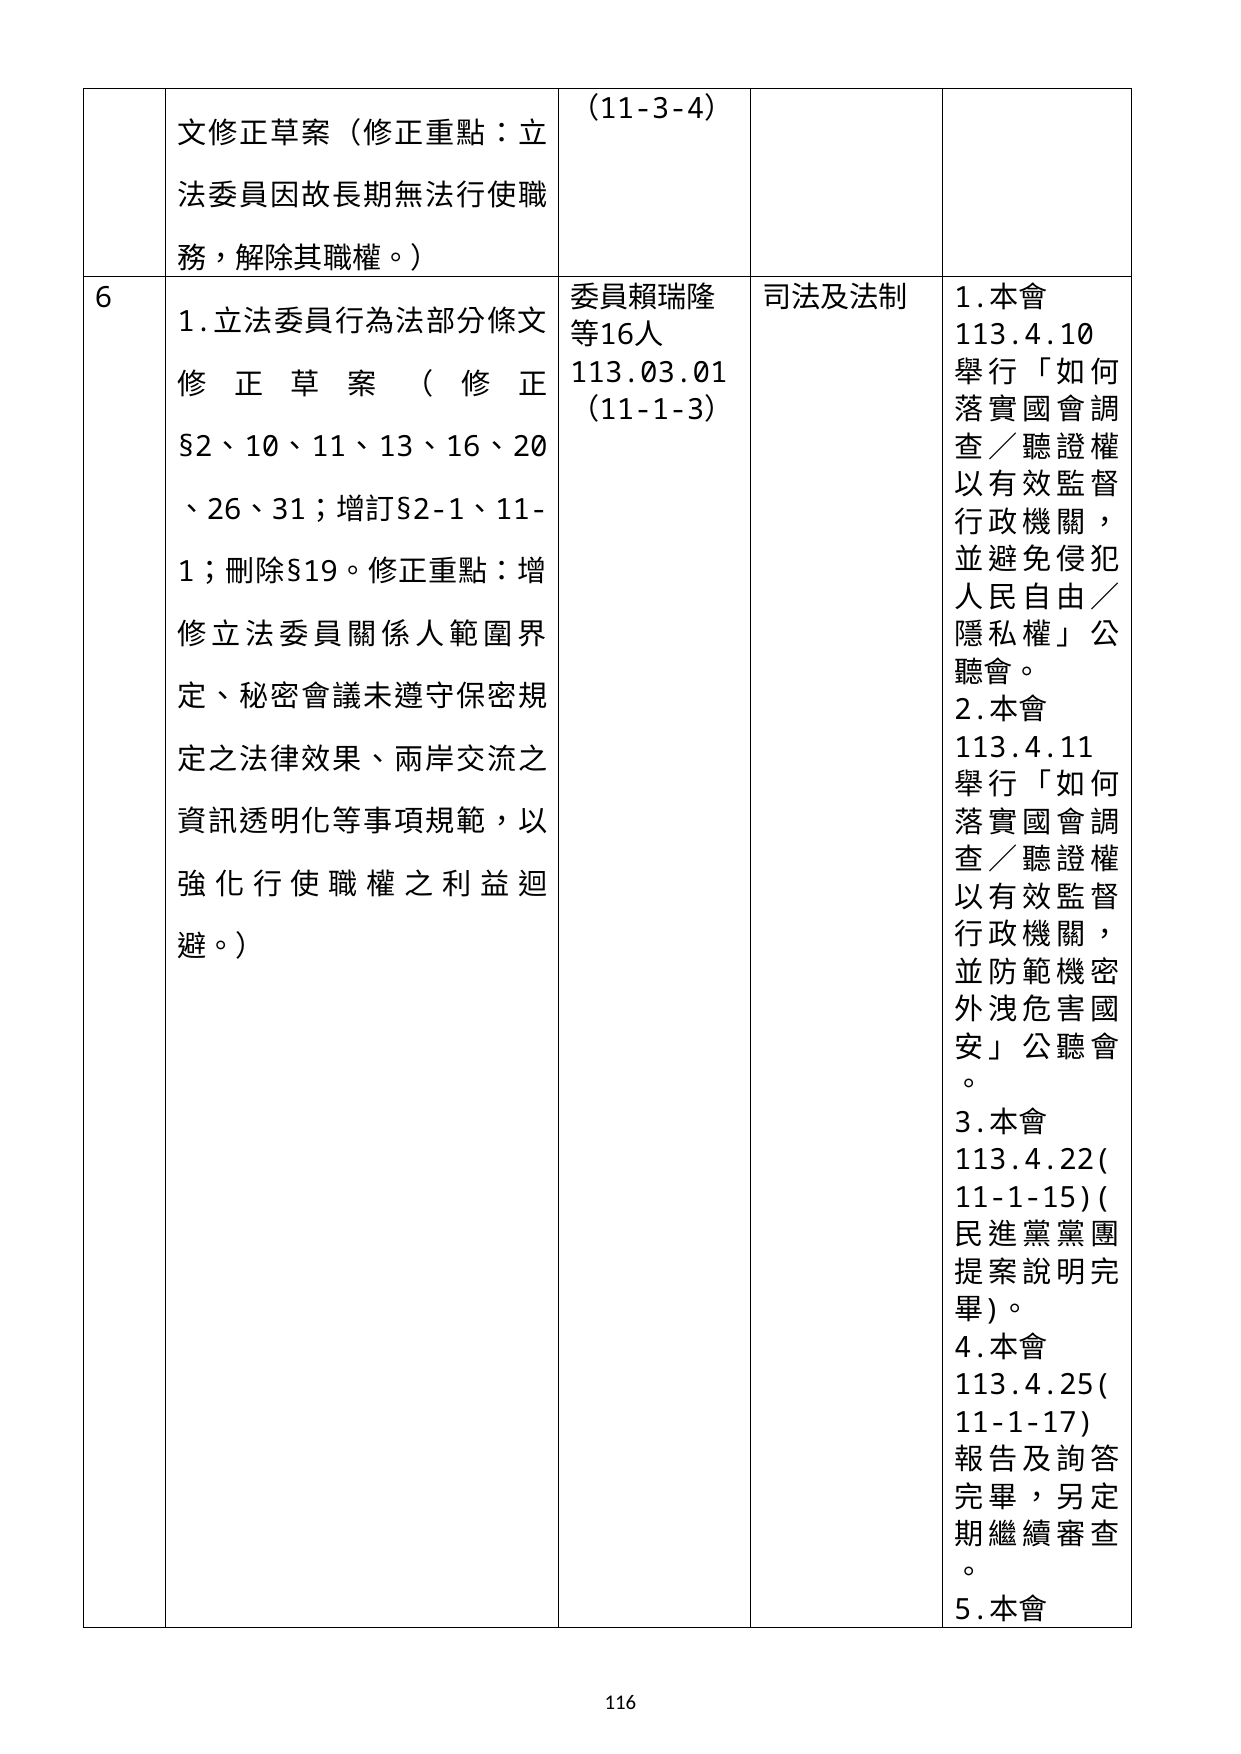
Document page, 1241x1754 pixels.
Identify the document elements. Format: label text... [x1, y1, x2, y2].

table_cell 6 [84, 277, 165, 1627]
table_cell （11-3-4） [559, 89, 750, 276]
table_cell 1.本會 113.4.10舉行「如何落實國會調查／聽證權以有效監督行政機關，並避免侵犯人民自由／隱私權」公聽會。 2.本會 113.4.11舉行「如何落實國會調查／聽證權以有效監督行政機關，並防範機密外洩危害國安」公聽會。 3.本會 113.4.22(11-1-15)(民進黨黨團提案說明完畢)。 4.本會 113.4.25(11-1-17)報告及詢答完畢，另定期繼續審查。 5.本會 [943, 277, 1131, 1627]
table_cell [943, 89, 1131, 276]
table_cell 文修正草案（修正重點：立法委員因故長期無法行使職務，解除其職權。） [166, 89, 558, 276]
table_cell 1.立法委員行為法部分條文修正草案（修正§2、10、11、13、16、20、26、31；增訂§2-1、11-1；刪除§19。修正重點：增修立法委員關係人範圍界定、秘密會議未遵守保密規定之法律效果、兩岸交流之資訊透明化等事項規範，以強化行使職權之利益迴避。） [166, 277, 558, 1627]
table_cell [84, 89, 165, 276]
table_cell 委員賴瑞隆 等16人 113.03.01 （11-1-3） [559, 277, 750, 1627]
table_cell 司法及法制 [751, 277, 942, 1627]
table_cell [751, 89, 942, 276]
